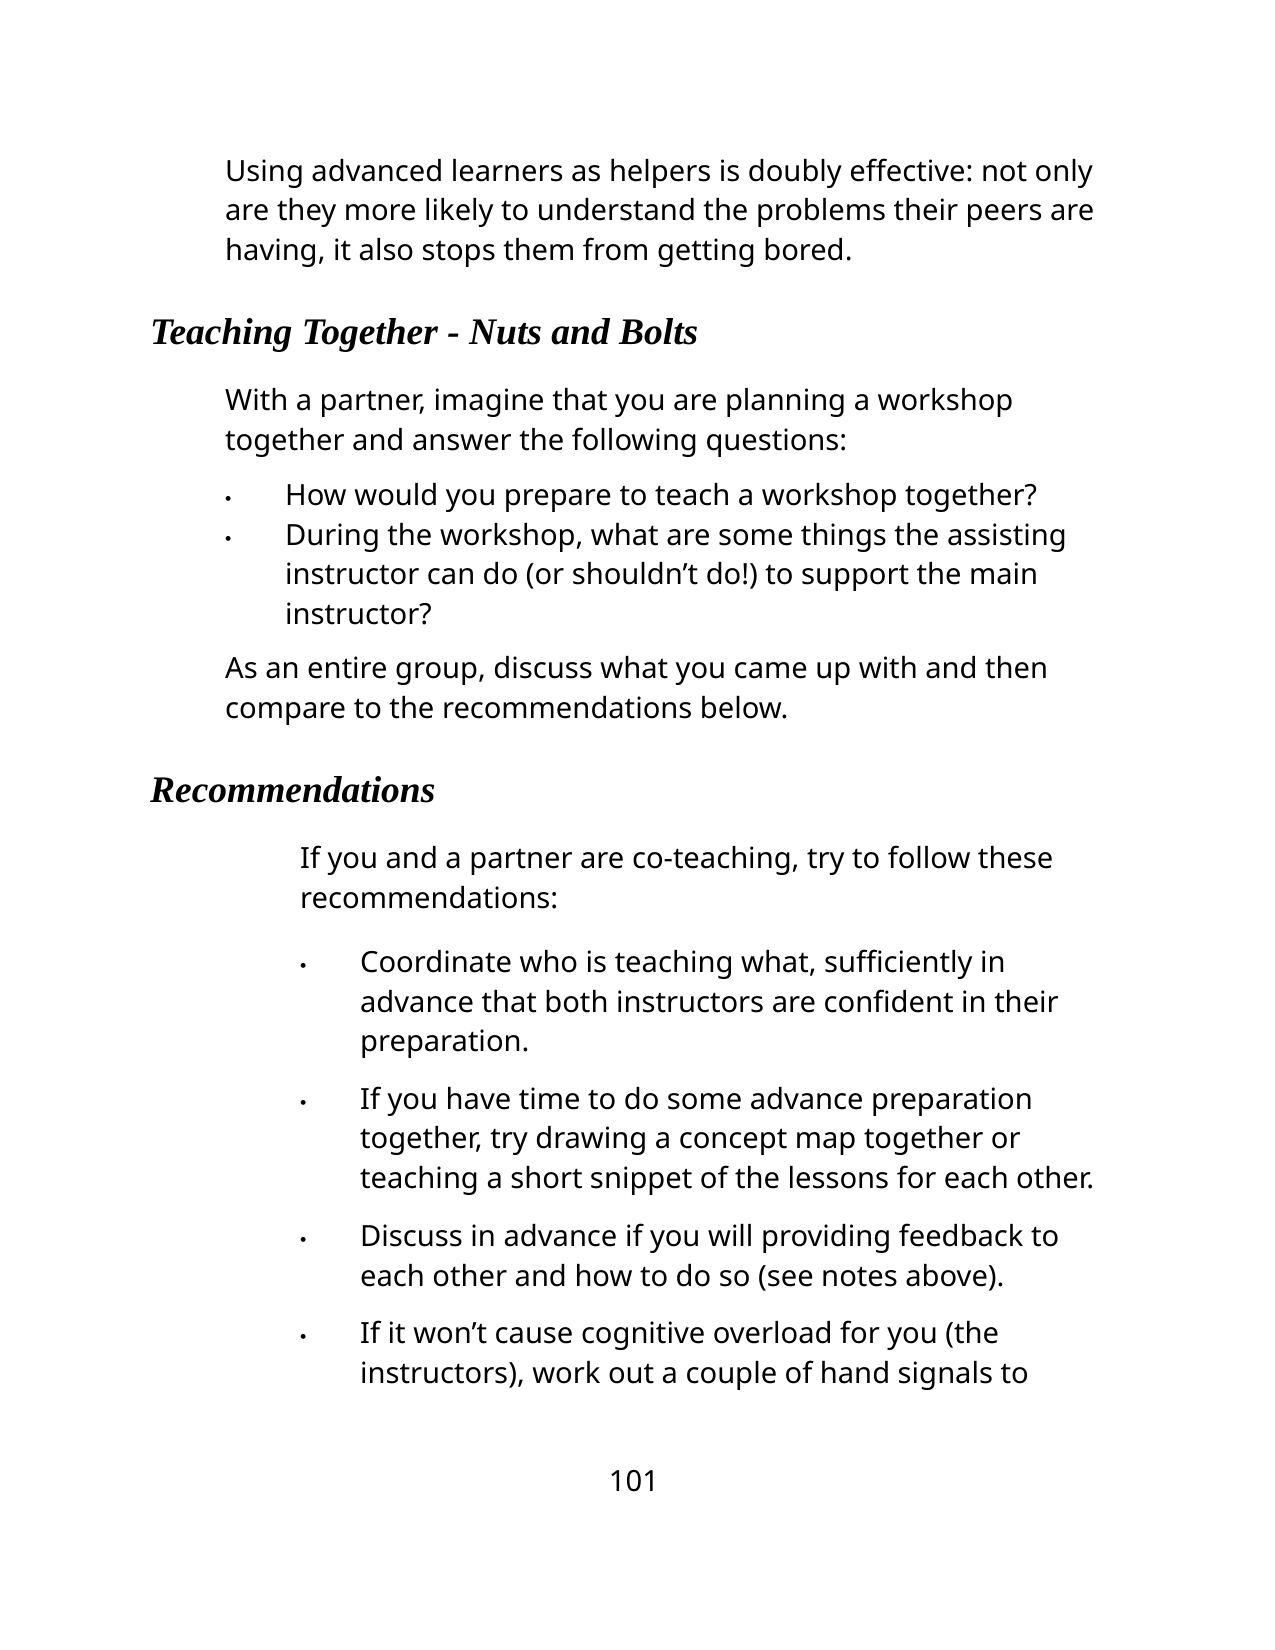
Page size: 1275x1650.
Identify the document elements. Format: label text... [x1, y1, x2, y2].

text As an entire group, discuss what you came up with and then compare to the recommendations below. [225, 648, 1125, 727]
list During the workshop, what are some things the assisting instructor can do (or shouldn’t do!) to support the main instructor? [225, 514, 1125, 633]
subtitle Recommendations [150, 767, 1125, 810]
list If you have time to do some advance preparation together, try drawing a concept map together or teaching a short snippet of the lessons for each other. [300, 1078, 1125, 1197]
list How would you prepare to teach a workshop together? [225, 474, 1125, 514]
text With a partner, imagine that you are planning a workshop together and answer the following questions: [225, 380, 1125, 459]
text If you and a partner are co-teaching, try to follow these recommendations: [300, 838, 1125, 917]
list Coordinate who is teaching what, sufficiently in advance that both instructors are confident in their preparation. [300, 941, 1125, 1060]
list Discuss in advance if you will providing feedback to each other and how to do so (see notes above). [300, 1215, 1125, 1294]
list If it won’t cause cognitive overload for you (the instructors), work out a couple of hand signals to [300, 1312, 1125, 1392]
text Using advanced learners as helpers is doubly effective: not only are they more likely to understand the problems their peers are having, it also stops them from getting bored. [225, 150, 1125, 269]
subtitle Teaching Together - Nuts and Bolts [150, 309, 1125, 352]
